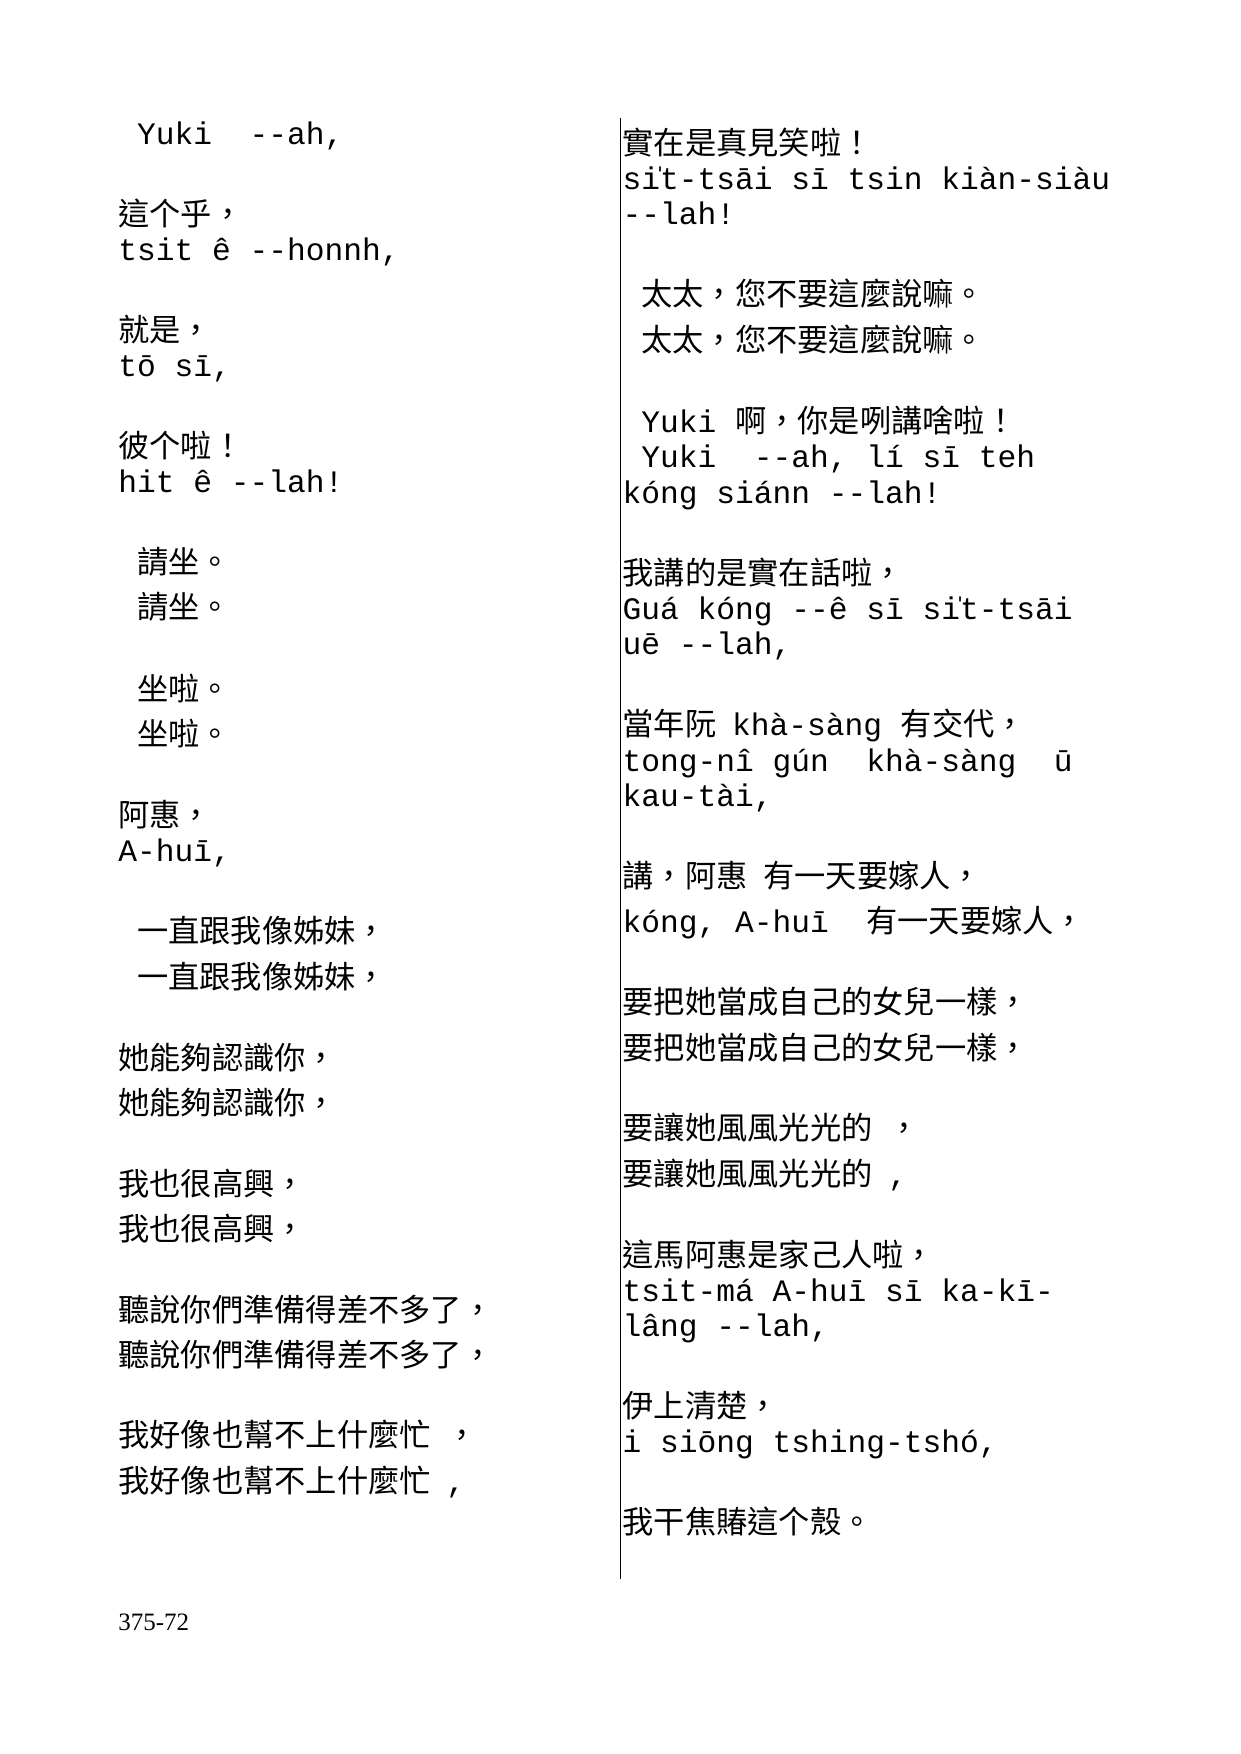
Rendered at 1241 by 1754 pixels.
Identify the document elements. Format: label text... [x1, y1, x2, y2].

text 阿惠， [118, 790, 618, 836]
text 坐啦。 [118, 709, 618, 755]
text 要讓她風風光光的 , [622, 1149, 1122, 1194]
text 聽說你們準備得差不多了， [118, 1285, 618, 1330]
text 要把她當成自己的女兒一樣， [622, 978, 1122, 1023]
text 就是， [118, 305, 618, 350]
text 聽說你們準備得差不多了， [118, 1330, 618, 1375]
text kóng, A-huī 有一天要嫁人， [622, 897, 1122, 942]
text tō sī, [118, 350, 618, 386]
text 我也很高興， [118, 1204, 618, 1249]
text 要把她當成自己的女兒一樣， [622, 1023, 1122, 1068]
text A-huī, [118, 836, 618, 871]
text 我好像也幫不上什麼忙 , [118, 1456, 618, 1501]
text 要讓她風風光光的 ， [622, 1103, 1122, 1149]
text Yuki 啊，你是咧講啥啦！ [622, 396, 1122, 442]
text 一直跟我像姊妹， [118, 952, 618, 998]
text 講，阿惠 有一天要嫁人， [622, 851, 1122, 897]
text 當年阮 khà-sàng 有交代， [622, 699, 1122, 745]
text 請坐。 [118, 583, 618, 628]
text 請坐。 [118, 537, 618, 583]
text 我也很高興， [118, 1159, 618, 1204]
text 太太，您不要這麼說嘛。 [622, 269, 1122, 315]
text tong-nî gún khà-sàng ū kau-tài, [622, 745, 1122, 816]
text 一直跟我像姊妹， [118, 906, 618, 952]
text 伊上清楚， [622, 1381, 1122, 1426]
text 她能夠認識你， [118, 1078, 618, 1123]
text Yuki --ah, [118, 118, 618, 153]
text hit ê --lah! [118, 466, 618, 502]
text 坐啦。 [118, 664, 618, 709]
text tsit-má A-huī sī ka-kī-lâng --lah, [622, 1275, 1122, 1346]
text 我干焦賰這个殼。 [622, 1497, 1122, 1542]
text 實在是真見笑啦！ [622, 118, 1122, 163]
text Yuki --ah, lí sī teh kóng siánn --lah! [622, 442, 1122, 513]
text 我好像也幫不上什麼忙 ， [118, 1411, 618, 1456]
text 我講的是實在話啦， [622, 548, 1122, 593]
text tsit ê --honnh, [118, 234, 618, 269]
text i siōng tshing-tshó, [622, 1426, 1122, 1462]
text 她能夠認識你， [118, 1033, 618, 1078]
text 太太，您不要這麼說嘛。 [622, 315, 1122, 361]
text 這个乎， [118, 189, 618, 234]
text Guá kóng --ê sī si̍t-tsāi uē --lah, [622, 593, 1122, 664]
text si̍t-tsāi sī tsin kiàn-siàu --lah! [622, 163, 1122, 234]
text 這馬阿惠是家己人啦， [622, 1230, 1122, 1275]
text 彼个啦！ [118, 421, 618, 466]
